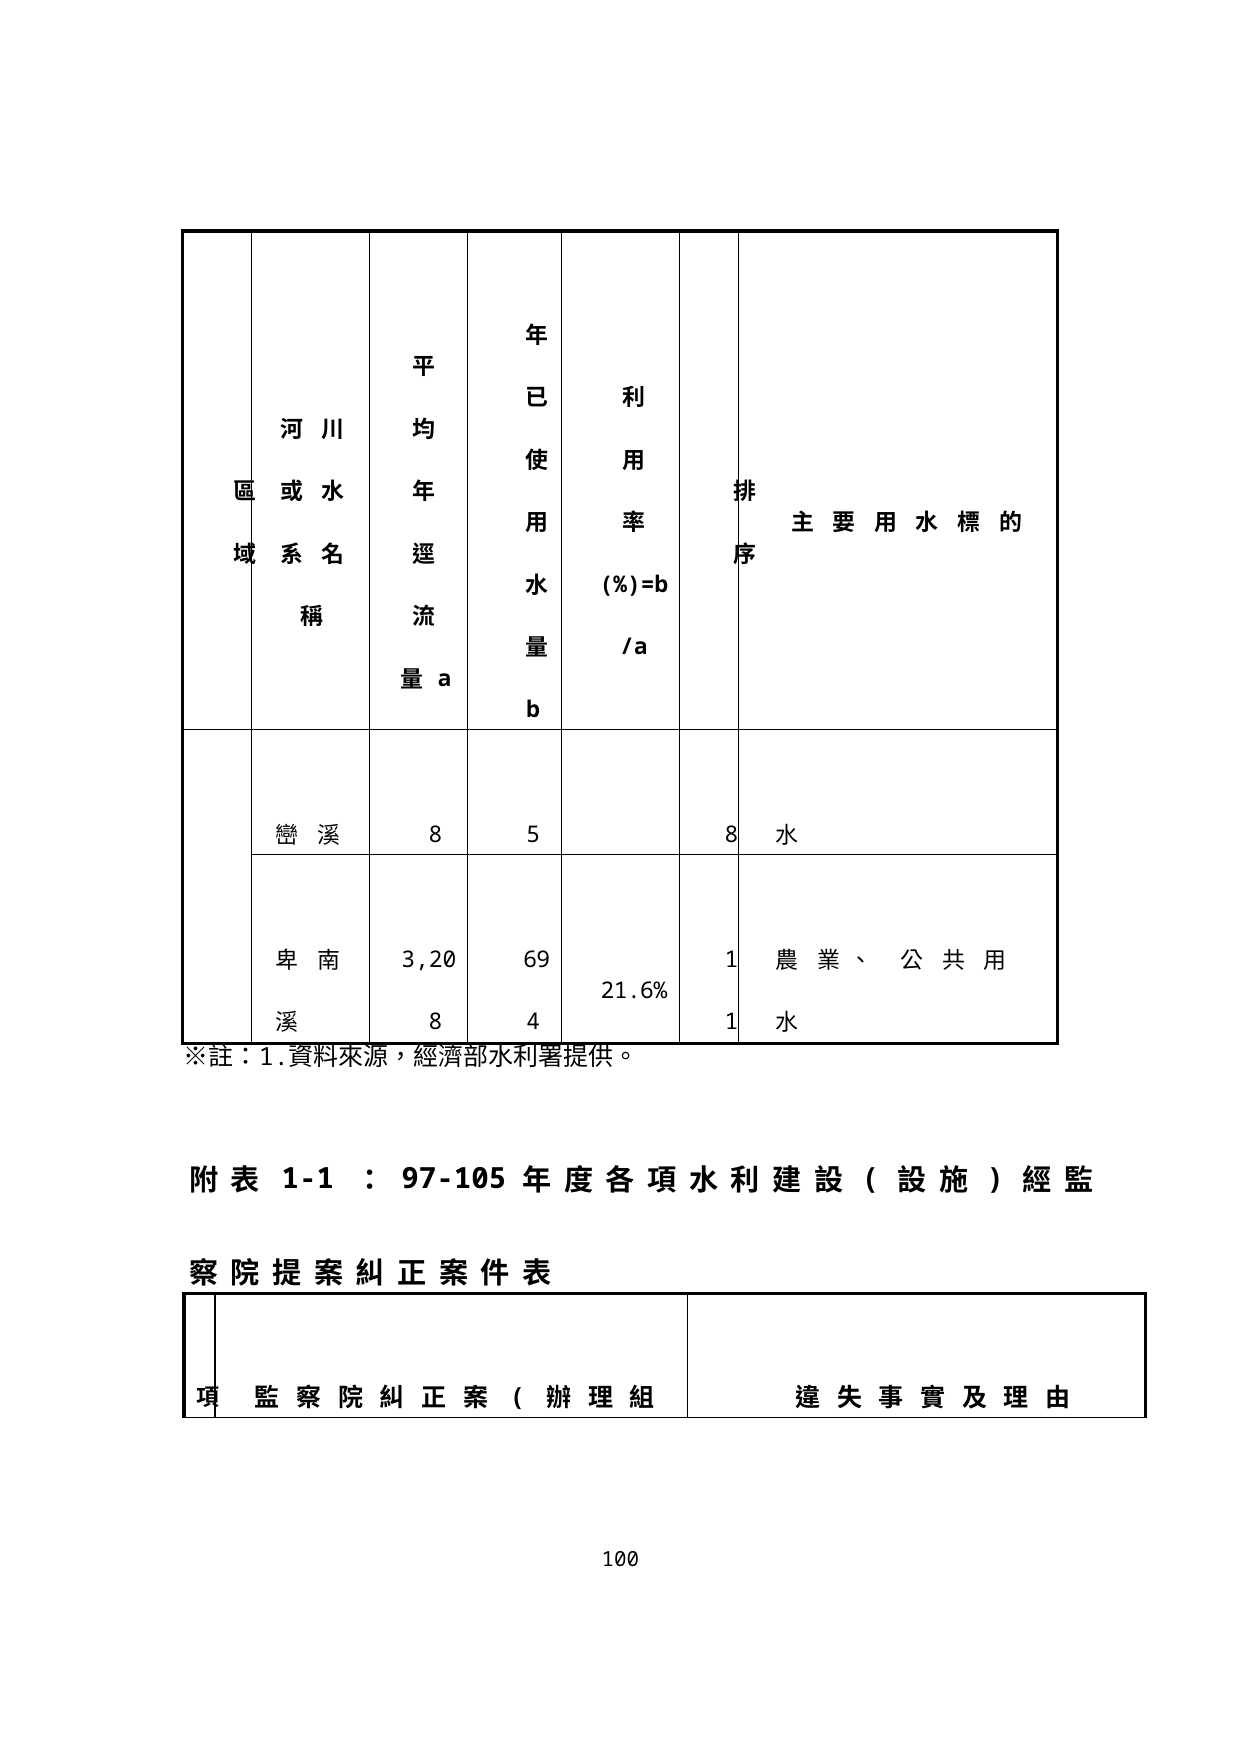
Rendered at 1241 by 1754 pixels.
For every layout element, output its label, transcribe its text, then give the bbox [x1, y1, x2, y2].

table_header 違失事實及理由 [688, 1295, 1144, 1417]
table_header 監察院糾正案(辦理組室) [216, 1295, 687, 1417]
table_cell 3,208 [370, 855, 467, 1042]
table_cell 8 [680, 730, 738, 854]
text ※註：1.資料來源，經濟部水利署提供。 [153, 1045, 1058, 1070]
table_cell 卑南溪 [252, 855, 369, 1042]
table_header 項次 [202, 1389, 210, 1399]
table_cell 東部地區 [184, 730, 251, 1042]
table_cell 農業、公共用水 [739, 855, 1056, 1042]
table_header 區域 [184, 233, 251, 729]
table_cell 21.6% [562, 855, 679, 1042]
table_header 年已使用水量b [468, 233, 561, 729]
table_cell 水 [739, 730, 1056, 854]
table_header 主要用水標的 [739, 233, 1056, 729]
table_cell 秀姑巒溪 [252, 730, 369, 854]
table_cell [562, 730, 679, 854]
table_cell 11 [680, 855, 738, 1042]
table_cell 5 [468, 730, 561, 854]
table_header 河川或水系名稱 [252, 233, 369, 729]
table_header 排序 [680, 233, 738, 729]
table_header 平均年逕流量a [370, 233, 467, 729]
table_cell 694 [468, 855, 561, 1042]
table_header 項次 [186, 1295, 214, 1417]
table_cell 8 [370, 730, 467, 854]
table_header 利用率(%)=b/a [562, 233, 679, 729]
text 附表1-1：97-105年度各項水利建設(設施)經監察院提案糾正案件表 [183, 1104, 1102, 1292]
